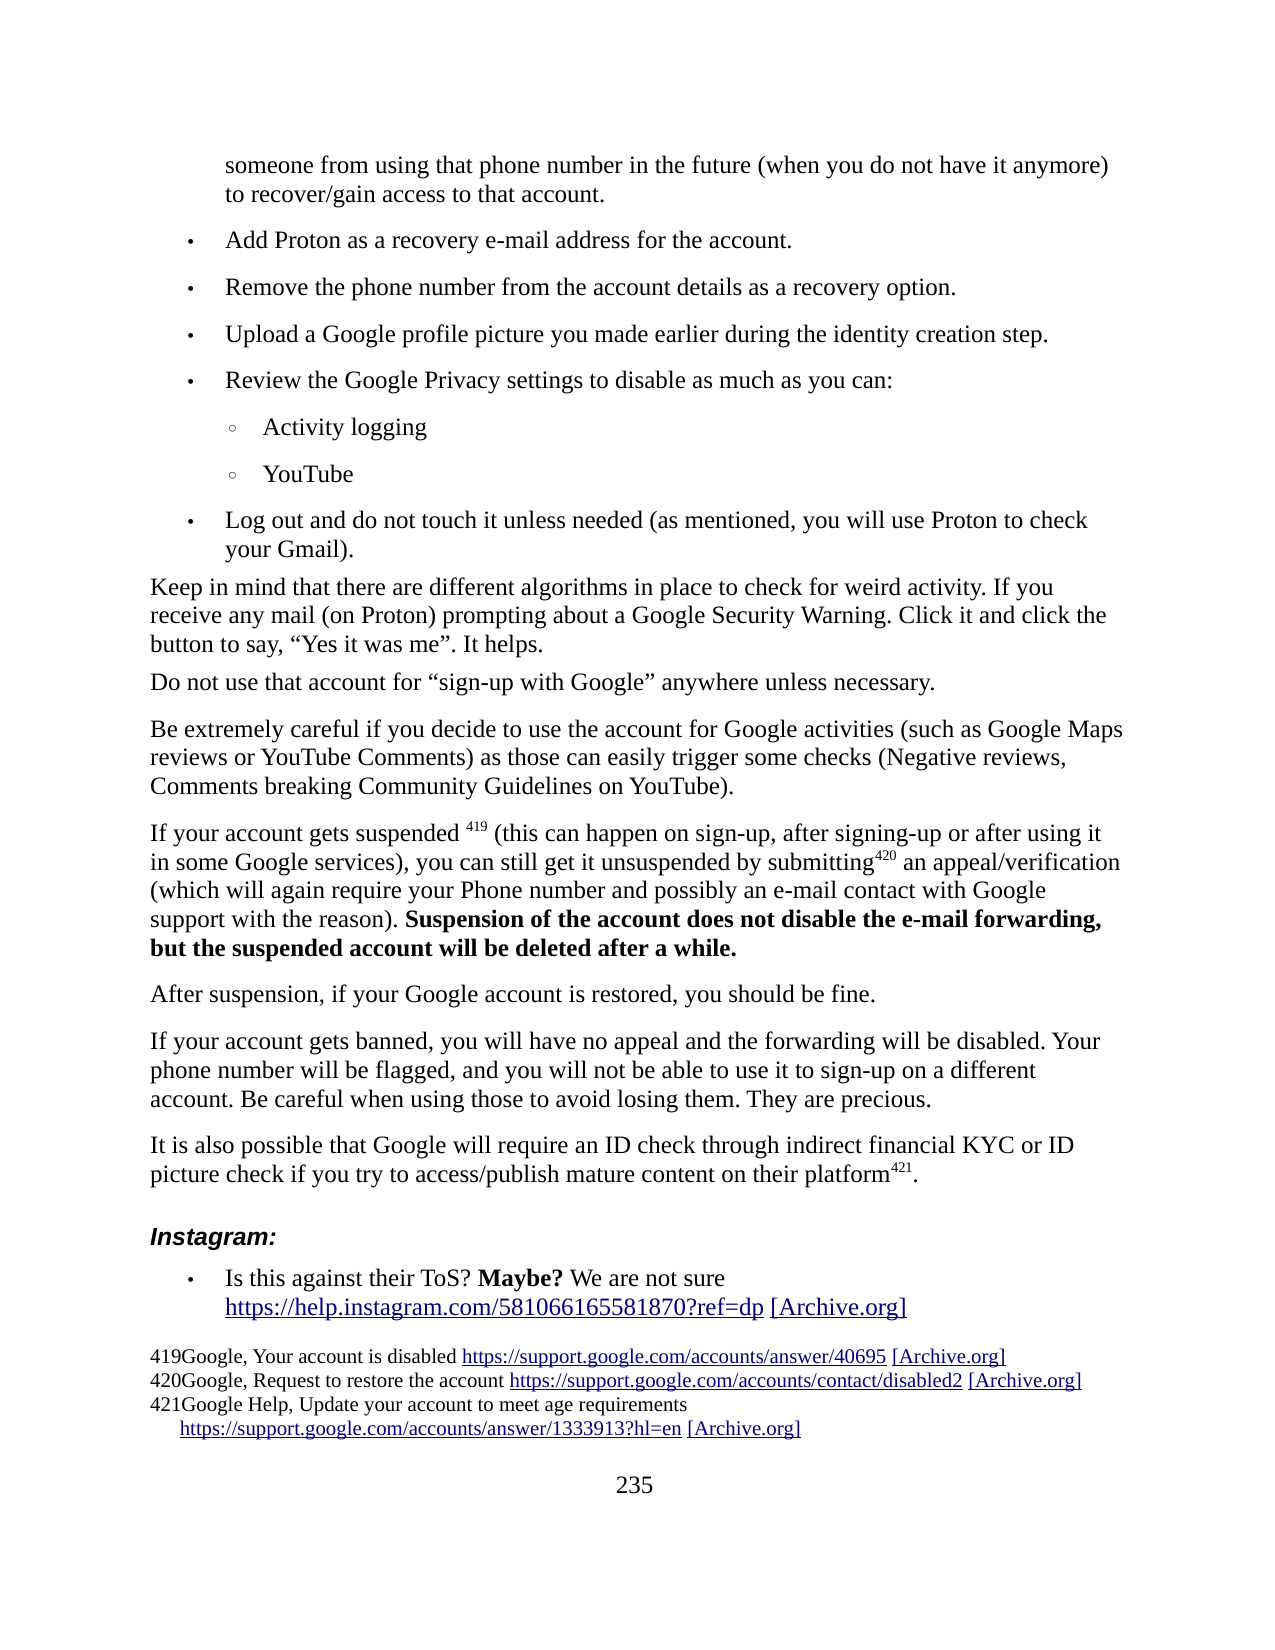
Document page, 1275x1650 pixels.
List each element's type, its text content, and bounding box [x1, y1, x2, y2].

text It is also possible that Google will require an ID check through indirect financial KYC or ID picture check if you try to access/publish mature content on their platform. [150, 1130, 1125, 1188]
list Add Proton as a recovery e-mail address for the account. [187, 225, 1125, 254]
text Google, Your account is disabled https://support.google.com/accounts/answer/40695 [Archive.org] [150, 1344, 1125, 1368]
list Remove the phone number from the account details as a recovery option. [187, 272, 1125, 301]
text Do not use that account for “sign-up with Google” anywhere unless necessary. [150, 667, 1125, 696]
list Review the Google Privacy settings to disable as much as you can: [187, 365, 1125, 394]
list Upload a Google profile picture you made earlier during the identity creation step. [187, 319, 1125, 347]
text If your account gets banned, you will have no appeal and the forwarding will be disabled. Your phone number will be flagged, and you will not be able to use it to sign-up on a different account. Be careful when using those to avoid losing them. They are precious. [150, 1026, 1125, 1112]
list YouTube [225, 459, 1125, 487]
list Log out and do not touch it unless needed (as mentioned, you will use Proton to check your Gmail). [187, 505, 1125, 563]
text Google Help, Update your account to meet age requirements https://support.google.com/accounts/answer/1333913?hl=en [Archive.org] [150, 1392, 1125, 1440]
text Keep in mind that there are different algorithms in place to check for weird activity. If you receive any mail (on Proton) prompting about a Google Security Warning. Click it and click the button to say, “Yes it was me”. It helps. [150, 572, 1125, 658]
text If your account gets suspended (this can happen on sign-up, after signing-up or after using it in some Google services), you can still get it unsuspended by submitting an appeal/verification (which will again require your Phone number and possibly an e-mail contact with Google support with the reason). Suspension of the account does not disable the e-mail forwarding, but the suspended account will be deleted after a while. [150, 818, 1125, 962]
subtitle Instagram: [150, 1222, 1125, 1250]
text Be extremely careful if you decide to use the account for Google activities (such as Google Maps reviews or YouTube Comments) as those can easily trigger some checks (Negative reviews, Comments breaking Community Guidelines on YouTube). [150, 714, 1125, 800]
list Is this against their ToS? Maybe? We are not sure https://help.instagram.com/581066165581870?ref=dp [Archive.org] [187, 1263, 1125, 1320]
text After suspension, if your Google account is restored, you should be fine. [150, 979, 1125, 1008]
list Activity logging [225, 412, 1125, 441]
text Google, Request to restore the account https://support.google.com/accounts/contact/disabled2 [Archive.org] [150, 1368, 1125, 1392]
list someone from using that phone number in the future (when you do not have it anymore) to recover/gain access to that account. [187, 150, 1125, 207]
